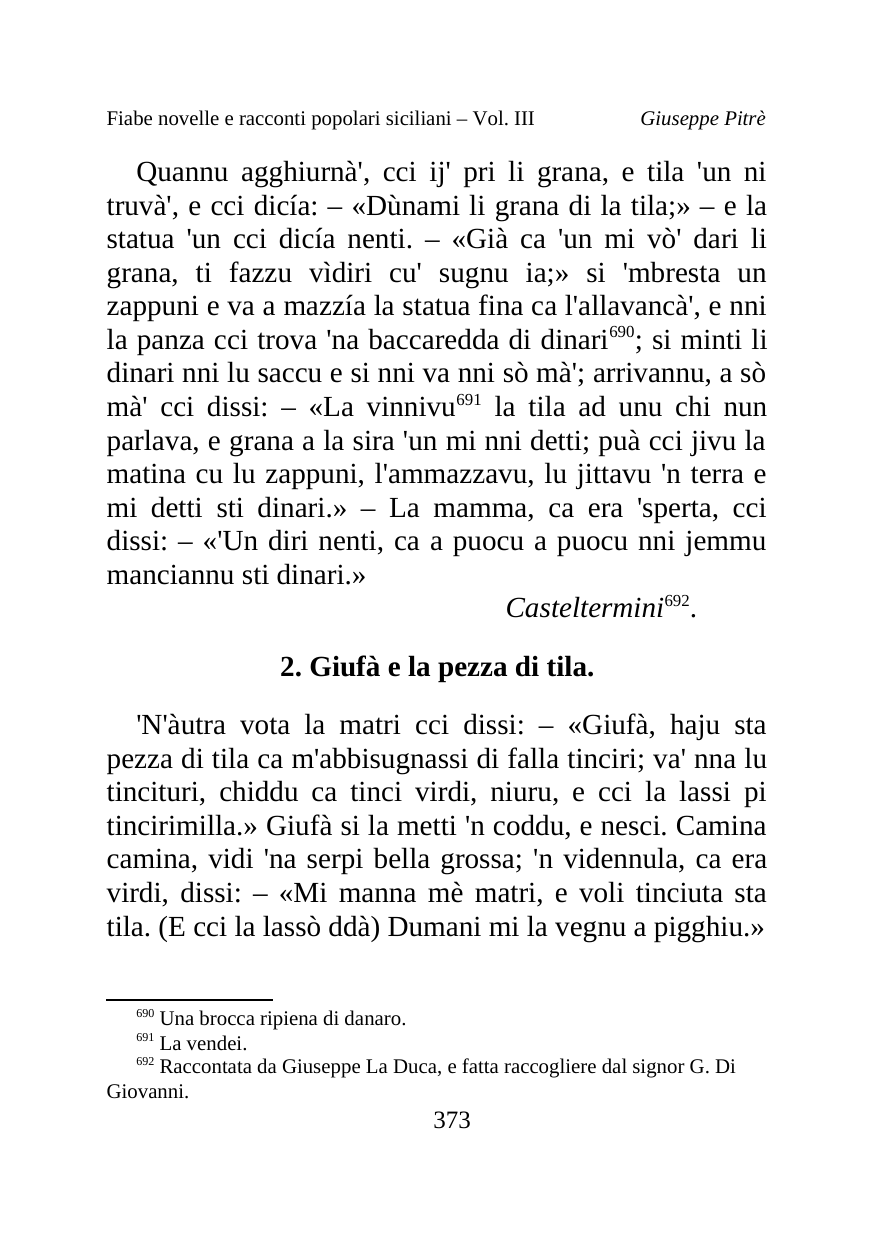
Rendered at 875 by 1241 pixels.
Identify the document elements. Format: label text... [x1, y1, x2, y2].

text 'N'àutra vota la matri cci dissi: – «Giufà, haju sta pezza di tila ca m'abbisugnassi di falla tinciri; va' nna lu tincituri, chiddu ca tinci virdi, niuru, e cci la lassi pi tincirimilla.» Giufà si la metti 'n coddu, e nesci. Camina camina, vidi 'na serpi bella grossa; 'n vidennula, ca era virdi, dissi: – «Mi manna mè matri, e voli tinciuta sta tila. (E cci la lassò ddà) Dumani mi la vegnu a pigghiu.» [106, 707, 768, 942]
text Casteltermini. [106, 590, 768, 624]
text Quannu agghiurnà', cci ij' pri li grana, e tila 'un ni truvà', e cci dicía: – «Dùnami li grana di la tila;» – e la statua 'un cci dicía nenti. – «Già ca 'un mi vò' dari li grana, ti fazzu vìdiri cu' sugnu ia;» si 'mbresta un zappuni e va a mazzía la statua fina ca l'allavancà', e nni la panza cci trova 'na baccaredda di dinari; si minti li dinari nni lu saccu e si nni va nni sò mà'; arrivannu, a sò mà' cci dissi: – «La vinnivu la tila ad unu chi nun parlava, e grana a la sira 'un mi nni detti; puà cci jivu la matina cu lu zappuni, l'ammazzavu, lu jittavu 'n terra e mi detti sti dinari.» – La mamma, ca era 'sperta, cci dissi: – «'Un diri nenti, ca a puocu a puocu nni jemmu manciannu sti dinari.» [106, 154, 768, 590]
subtitle 2. Giufà e la pezza di tila. [106, 649, 768, 682]
text Raccontata da Giuseppe La Duca, e fatta raccogliere dal signor G. Di Giovanni. [106, 1054, 768, 1103]
text La vendei. [106, 1030, 768, 1054]
text Una brocca ripiena di danaro. [106, 1006, 768, 1030]
